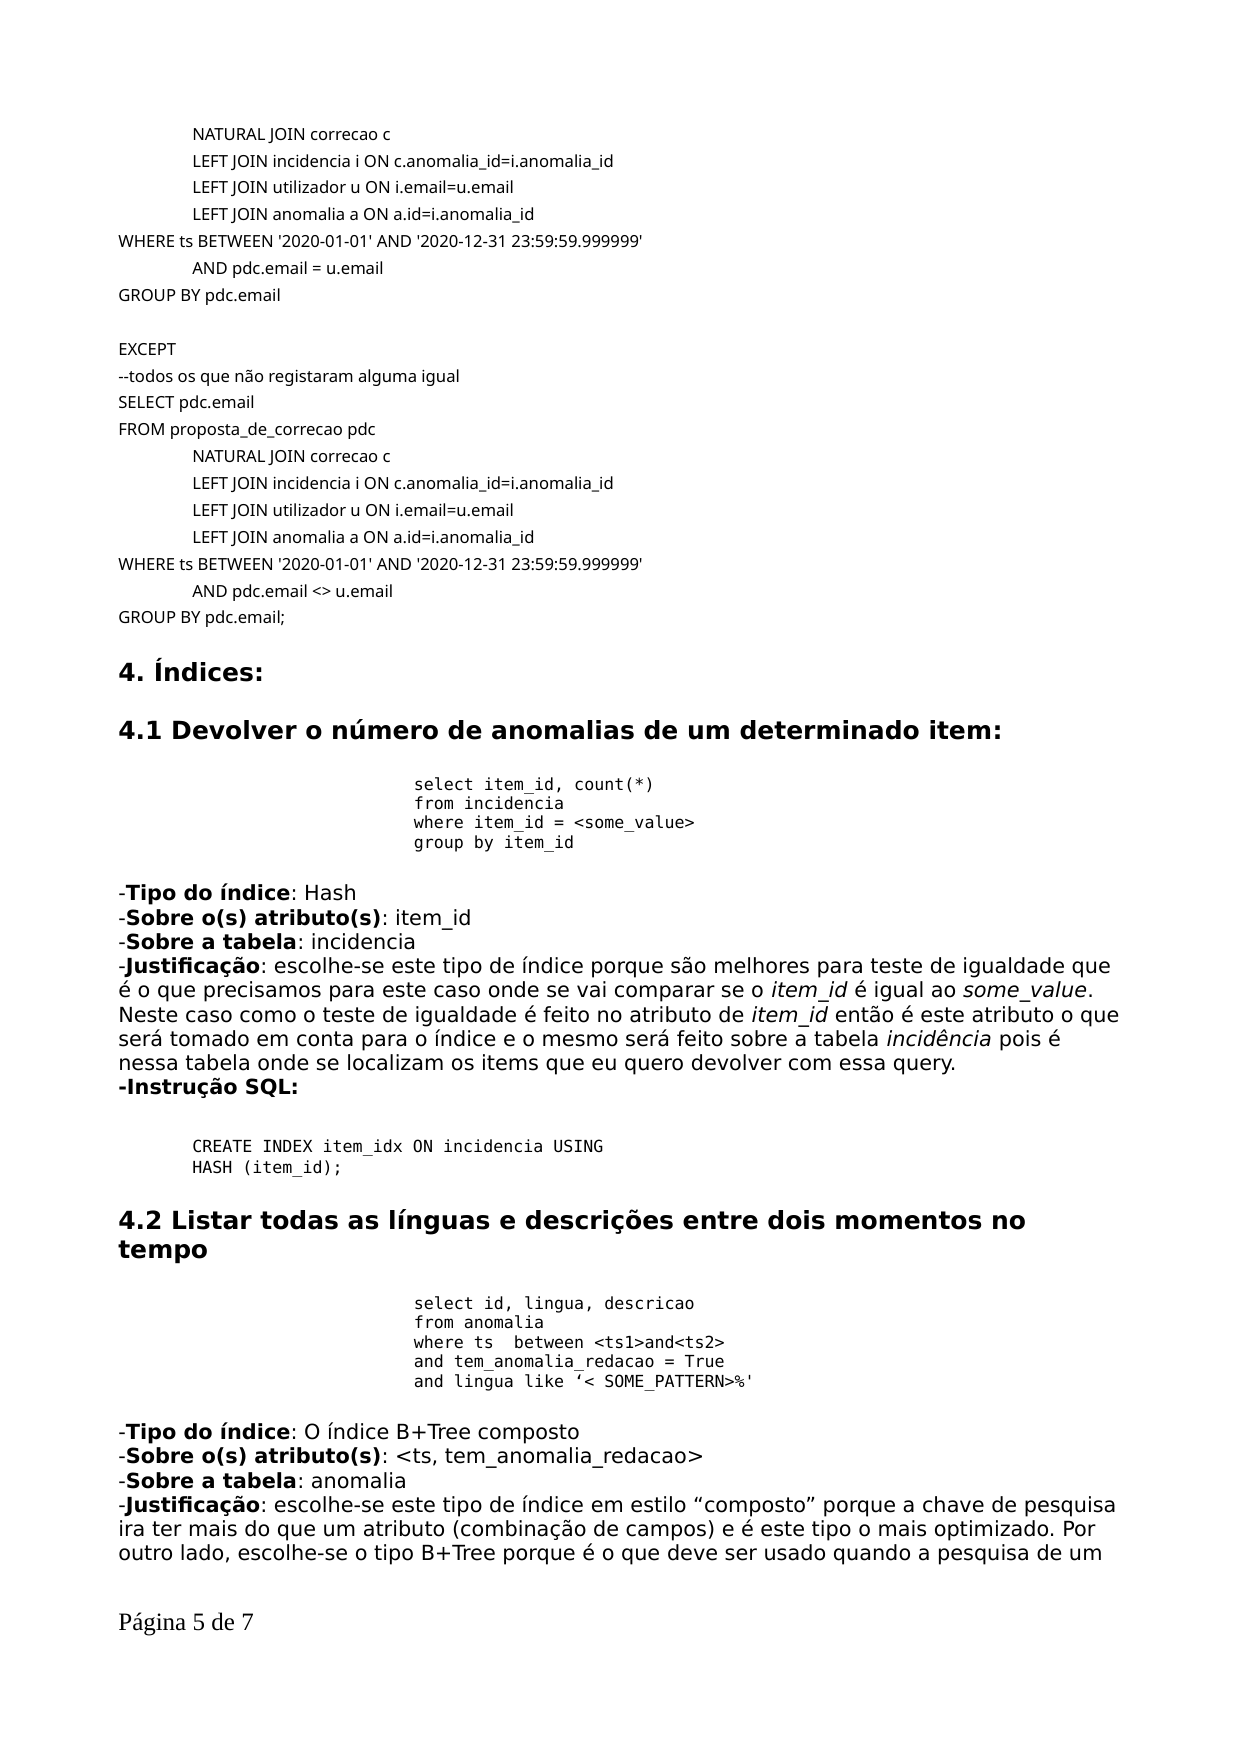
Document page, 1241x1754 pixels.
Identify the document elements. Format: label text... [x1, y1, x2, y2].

text -Sobre o(s) atributo(s): item_id [118, 906, 1122, 930]
text 4. Índices: [118, 658, 1122, 687]
text select id, lingua, descricao [413, 1294, 1122, 1313]
text EXCEPT [118, 333, 1122, 360]
text group by item_id [413, 833, 1122, 852]
text -Tipo do índice: Hash [118, 881, 1122, 906]
text and tem_anomalia_redacao = True [413, 1352, 1122, 1372]
text -Tipo do índice: O índice B+Tree composto [118, 1420, 1122, 1444]
text HASH (item_id); [118, 1158, 1122, 1177]
text NATURAL JOIN correcao c [118, 118, 1122, 145]
text FROM proposta_de_correcao pdc [118, 414, 1122, 441]
text -Sobre o(s) atributo(s): <ts, tem_anomalia_redacao> [118, 1444, 1122, 1469]
text LEFT JOIN incidencia i ON c.anomalia_id=i.anomalia_id [118, 467, 1122, 494]
text from anomalia [413, 1313, 1122, 1333]
text LEFT JOIN anomalia a ON a.id=i.anomalia_id [118, 199, 1122, 226]
text where ts between <ts1>and<ts2> [413, 1333, 1122, 1352]
text from incidencia [413, 794, 1122, 813]
text -Justificação: escolhe-se este tipo de índice porque são melhores para teste de igualdade que é o que precisamos para este caso onde se vai comparar se o item_id é igual ao some_value. Neste caso como o teste de igualdade é feito no atributo de item_id então é este atributo o que será tomado em conta para o índice e o mesmo será feito sobre a tabela incidência pois é nessa tabela onde se localizam os items que eu quero devolver com essa query. [118, 954, 1122, 1075]
text LEFT JOIN anomalia a ON a.id=i.anomalia_id [118, 521, 1122, 548]
text GROUP BY pdc.email; [118, 602, 1122, 629]
text 4.2 Listar todas as línguas e descrições entre dois momentos no tempo [118, 1207, 1122, 1265]
text -Sobre a tabela: incidencia [118, 930, 1122, 954]
text LEFT JOIN utilizador u ON i.email=u.email [118, 494, 1122, 521]
text -Justificação: escolhe-se este tipo de índice em estilo “composto” porque a chave de pesquisa ira ter mais do que um atributo (combinação de campos) e é este tipo o mais optimizado. Por outro lado, escolhe-se o tipo B+Tree porque é o que deve ser usado quando a pesquisa de um [118, 1493, 1122, 1566]
text WHERE ts BETWEEN '2020-01-01' AND '2020-12-31 23:59:59.999999' [118, 226, 1122, 252]
text LEFT JOIN incidencia i ON c.anomalia_id=i.anomalia_id [118, 145, 1122, 172]
text select item_id, count(*) [413, 774, 1122, 794]
text CREATE INDEX item_idx ON incidencia USING [118, 1129, 1122, 1158]
text SELECT pdc.email [118, 387, 1122, 414]
text GROUP BY pdc.email [118, 279, 1122, 306]
text and lingua like ‘< SOME_PATTERN>%' [413, 1372, 1122, 1391]
text AND pdc.email = u.email [118, 252, 1122, 279]
text WHERE ts BETWEEN '2020-01-01' AND '2020-12-31 23:59:59.999999' [118, 548, 1122, 575]
text 4.1 Devolver o número de anomalias de um determinado item​: [118, 716, 1122, 745]
text -Sobre a tabela: anomalia [118, 1469, 1122, 1493]
text --todos os que não registaram alguma igual [118, 360, 1122, 387]
text AND pdc.email <> u.email [118, 575, 1122, 602]
text where item_id = <some_value> [413, 813, 1122, 833]
text LEFT JOIN utilizador u ON i.email=u.email [118, 172, 1122, 199]
text -Instrução SQL: [118, 1075, 1122, 1100]
text NATURAL JOIN correcao c [118, 441, 1122, 467]
